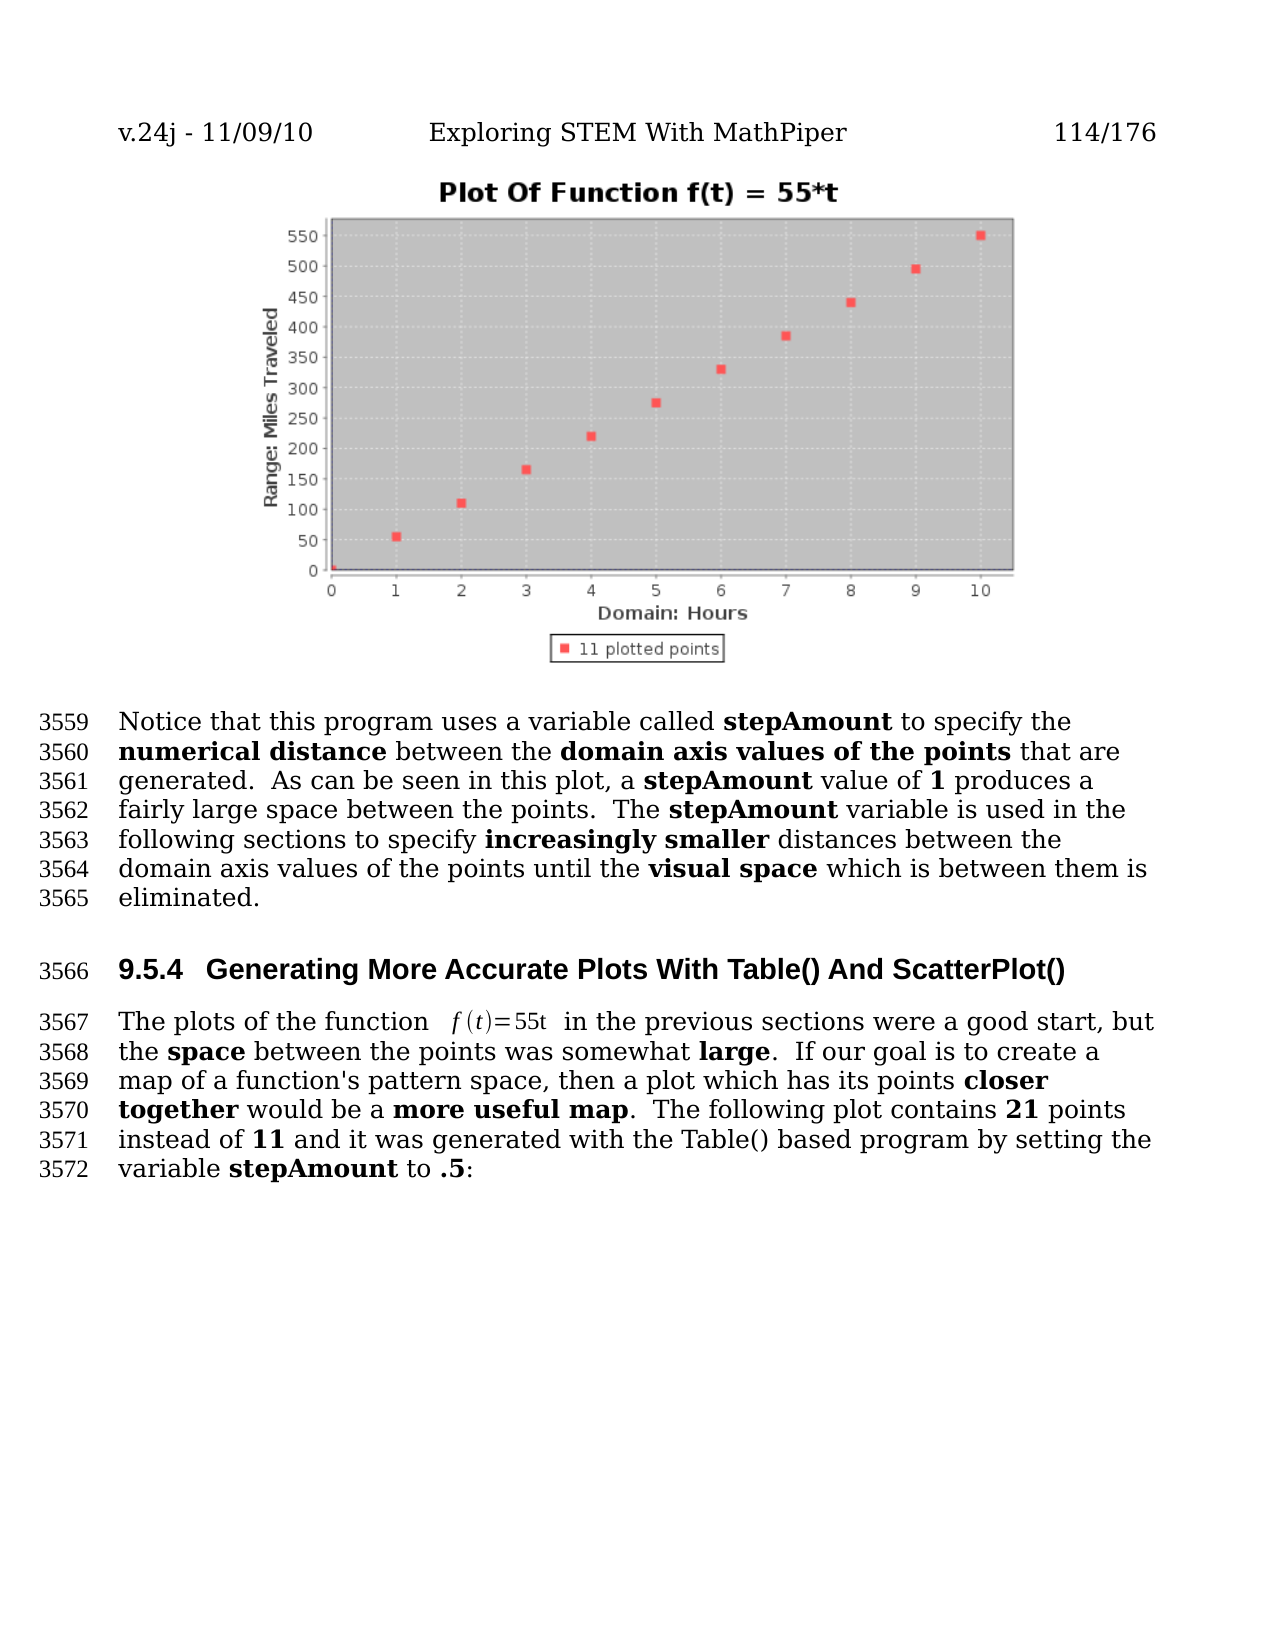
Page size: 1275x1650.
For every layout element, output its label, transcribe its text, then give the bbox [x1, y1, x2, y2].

subtitle Generating More Accurate Plots With Table() And ScatterPlot() [118, 952, 1157, 985]
picture [246, 176, 1029, 664]
text The plots of the functionin the previous sections were a good start, but the space between the points was somewhat large. If our goal is to create a map of a function's pattern space, then a plot which has its points closer together would be a more useful map. The following plot contains 21 points instead of 11 and it was generated with the Table() based program by setting the variable stepAmount to .5: [118, 1006, 1157, 1183]
text Notice that this program uses a variable called stepAmount to specify the numerical distance between the domain axis values of the points that are generated. As can be seen in this plot, a stepAmount value of 1 produces a fairly large space between the points. The stepAmount variable is used in the following sections to specify increasingly smaller distances between the domain axis values of the points until the visual space which is between them is eliminated. [118, 707, 1157, 913]
